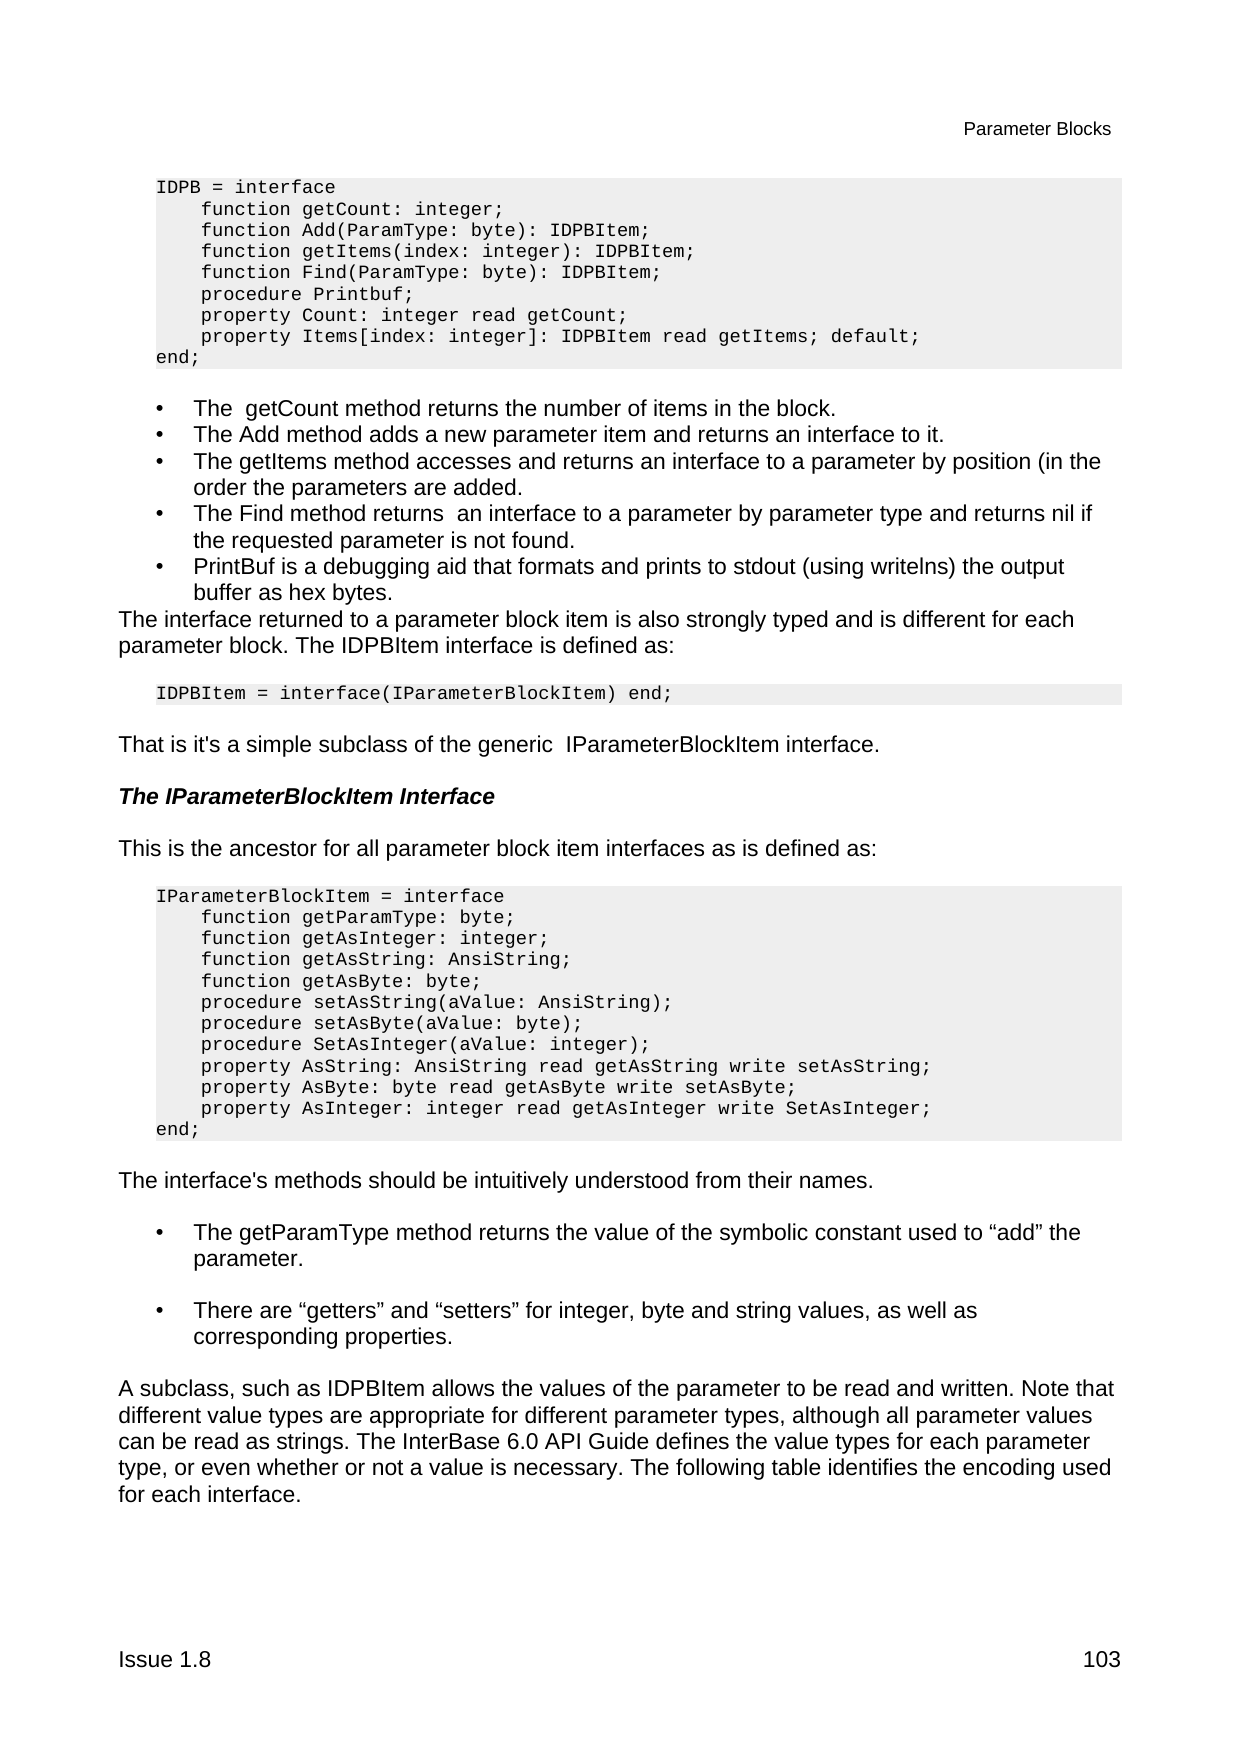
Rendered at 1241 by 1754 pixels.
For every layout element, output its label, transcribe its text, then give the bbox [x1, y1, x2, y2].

text The interface returned to a parameter block item is also strongly typed and is different for each parameter block. The IDPBItem interface is defined as: [118, 606, 1122, 658]
text IParameterBlockItem = interface [156, 886, 1122, 908]
text function getParamType: byte; [156, 908, 1122, 929]
text property Items[index: integer]: IDPBItem read getItems; default; [156, 327, 1122, 348]
text The interface's methods should be intuitively understood from their names. [118, 1167, 1122, 1193]
text property AsString: AnsiString read getAsString write setAsString; [156, 1056, 1122, 1078]
text procedure SetAsInteger(aValue: integer); [156, 1035, 1122, 1056]
text function getAsByte: byte; [156, 971, 1122, 993]
text function getCount: integer; [156, 199, 1122, 221]
text function getAsString: AnsiString; [156, 950, 1122, 971]
text IDPB = interface [156, 178, 1122, 199]
list There are “getters” and “setters” for integer, byte and string values, as well as corresponding properties. [156, 1297, 1122, 1350]
list The Find method returns an interface to a parameter by parameter type and returns nil if the requested parameter is not found. [156, 500, 1122, 553]
text function Add(ParamType: byte): IDPBItem; [156, 221, 1122, 242]
text end; [156, 1120, 1122, 1141]
list The Add method adds a new parameter item and returns an interface to it. [156, 421, 1122, 448]
text procedure Printbuf; [156, 284, 1122, 306]
text end; [156, 348, 1122, 369]
text This is the ancestor for all parameter block item interfaces as is defined as: [118, 834, 1122, 861]
text property AsByte: byte read getAsByte write setAsByte; [156, 1078, 1122, 1099]
text property AsInteger: integer read getAsInteger write SetAsInteger; [156, 1099, 1122, 1120]
list The getParamType method returns the value of the symbolic constant used to “add” the parameter. [156, 1219, 1122, 1271]
text function getAsInteger: integer; [156, 929, 1122, 950]
text procedure setAsByte(aValue: byte); [156, 1014, 1122, 1035]
text function Find(ParamType: byte): IDPBItem; [156, 263, 1122, 284]
text That is it's a simple subclass of the generic IParameterBlockItem interface. [118, 731, 1122, 757]
list The getItems method accesses and returns an interface to a parameter by position (in the order the parameters are added. [156, 448, 1122, 500]
text function getItems(index: integer): IDPBItem; [156, 242, 1122, 263]
text procedure setAsString(aValue: AnsiString); [156, 993, 1122, 1014]
text The IParameterBlockItem Interface [118, 783, 1122, 809]
text property Count: integer read getCount; [156, 306, 1122, 327]
list The getCount method returns the number of items in the block. [156, 395, 1122, 421]
list PrintBuf is a debugging aid that formats and prints to stdout (using writelns) the output buffer as hex bytes. [156, 553, 1122, 606]
text A subclass, such as IDPBItem allows the values of the parameter to be read and written. Note that different value types are appropriate for different parameter types, although all parameter values can be read as strings. The InterBase 6.0 API Guide defines the value types for each parameter type, or even whether or not a value is necessary. The following table identifies the encoding used for each interface. [118, 1375, 1122, 1507]
text IDPBItem = interface(IParameterBlockItem) end; [156, 684, 1122, 705]
